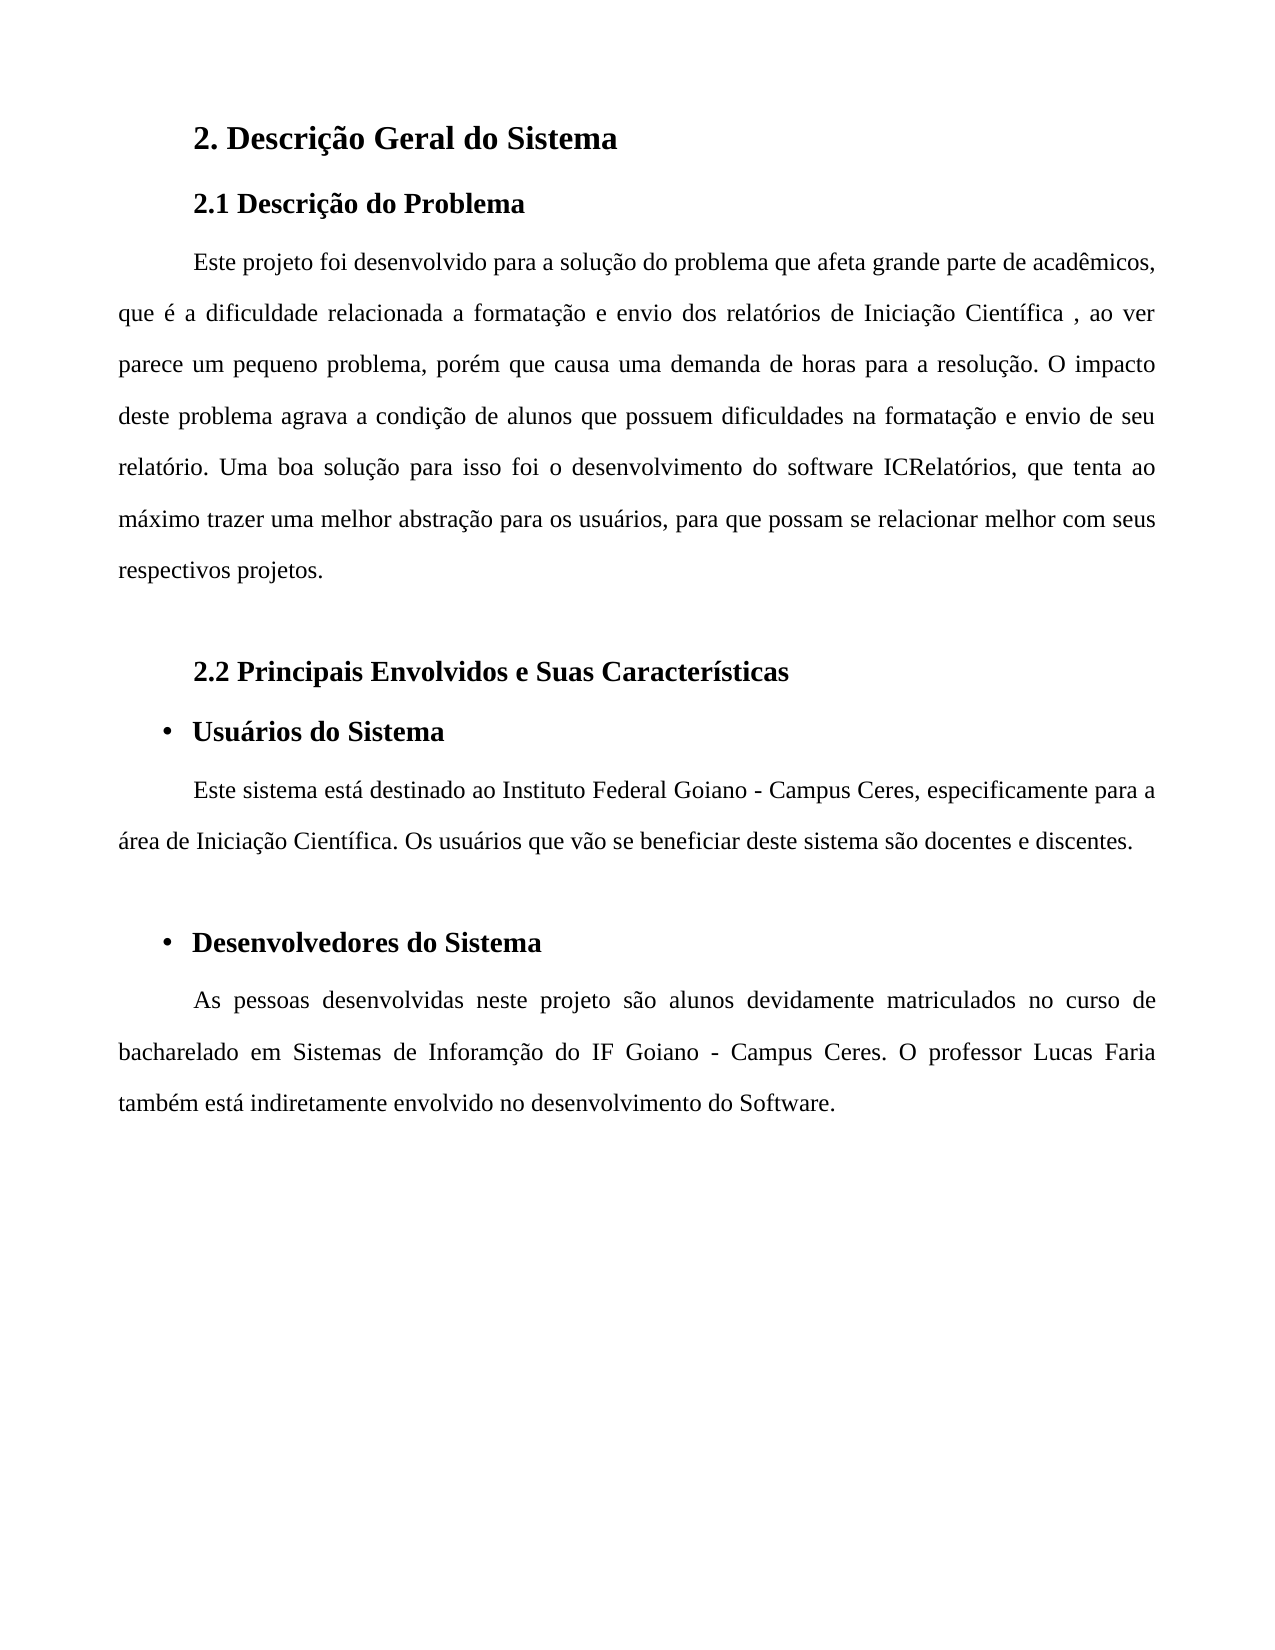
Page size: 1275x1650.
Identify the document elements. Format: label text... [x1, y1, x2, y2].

list Desenvolvedores do Sistema [162, 925, 1157, 959]
text As pessoas desenvolvidas neste projeto são alunos devidamente matriculados no curso de bacharelado em Sistemas de Inforamção do IF Goiano - Campus Ceres. O professor Lucas Faria também está indiretamente envolvido no desenvolvimento do Software. [118, 985, 1157, 1117]
text 2. Descrição Geral do Sistema [118, 118, 1157, 156]
text Este projeto foi desenvolvido para a solução do problema que afeta grande parte de acadêmicos, que é a dificuldade relacionada a formatação e envio dos relatórios de Iniciação Científica , ao ver parece um pequeno problema, porém que causa uma demanda de horas para a resolução. O impacto deste problema agrava a condição de alunos que possuem dificuldades na formatação e envio de seu relatório. Uma boa solução para isso foi o desenvolvimento do software ICRelatórios, que tenta ao máximo trazer uma melhor abstração para os usuários, para que possam se relacionar melhor com seus respectivos projetos. [118, 247, 1157, 584]
text 2.1 Descrição do Problema [118, 187, 1157, 220]
list Usuários do Sistema [162, 714, 1157, 748]
text Este sistema está destinado ao Instituto Federal Goiano - Campus Ceres, especificamente para a área de Iniciação Científica. Os usuários que vão se beneficiar deste sistema são docentes e discentes. [118, 775, 1157, 855]
text 2.2 Principais Envolvidos e Suas Características [118, 654, 1157, 688]
